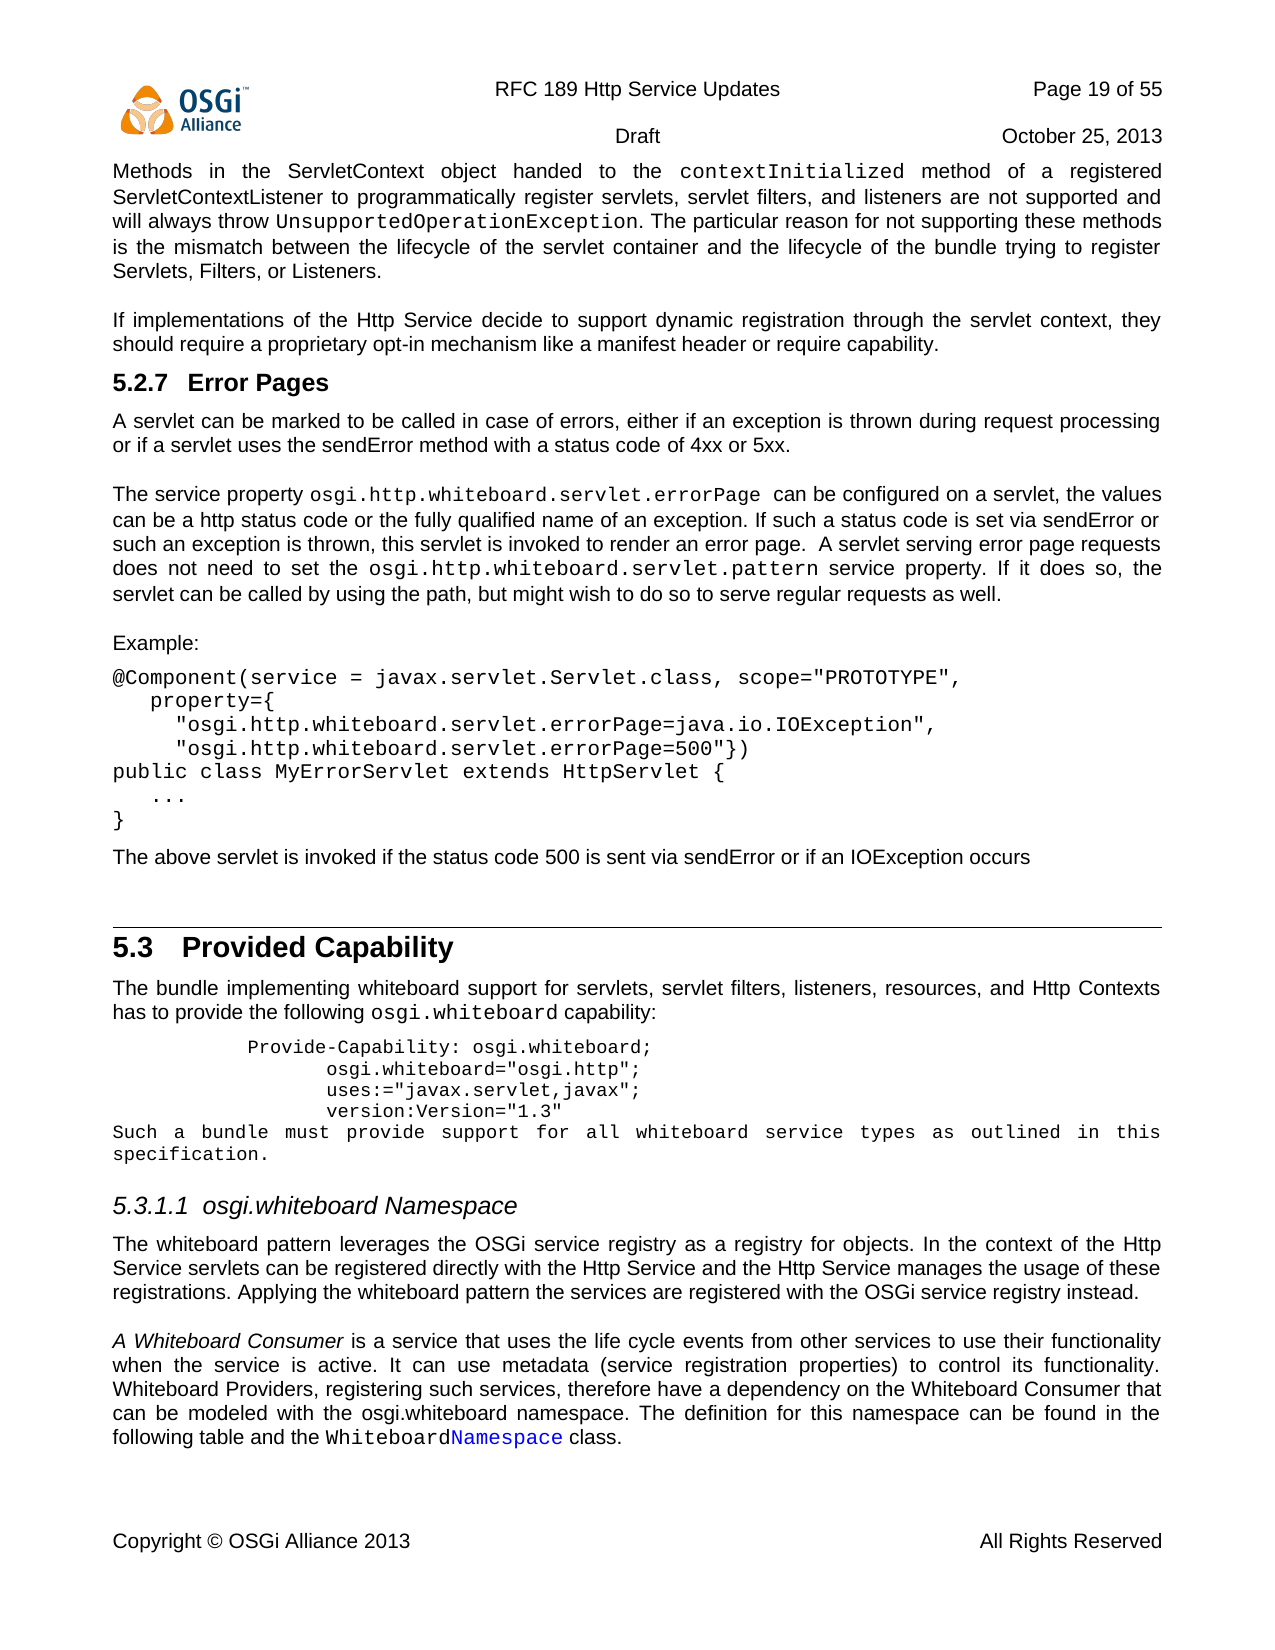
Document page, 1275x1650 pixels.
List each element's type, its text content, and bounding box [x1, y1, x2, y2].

text osgi.whiteboard="osgi.http"; [247, 1059, 1162, 1081]
text The whiteboard pattern leverages the OSGi service registry as a registry for objects. In the context of the Http Service servlets can be registered directly with the Http Service and the Http Service manages the usage of these registrations. Applying the whiteboard pattern the services are registered with the OSGi service registry instead. [112, 1232, 1162, 1304]
text } [112, 809, 1162, 832]
subtitle Error Pages [112, 368, 1162, 397]
text Example: [112, 630, 1162, 654]
text A servlet can be marked to be called in case of errors, either if an exception is thrown during request processing or if a servlet uses the sendError method with a status code of 4xx or 5xx. [112, 409, 1162, 457]
text "osgi.http.whiteboard.servlet.errorPage=java.io.IOException", [112, 714, 1162, 738]
text public class MyErrorServlet extends HttpServlet { [112, 761, 1162, 785]
text "osgi.http.whiteboard.servlet.errorPage=500"}) [112, 738, 1162, 761]
text Such a bundle must provide support for all whiteboard service types as outlined in this specification. [112, 1123, 1162, 1166]
text Provide-Capability: osgi.whiteboard; [247, 1038, 1162, 1059]
text Methods in the ServletContext object handed to the contextInitialized method of a registered ServletContextListener to programmatically register servlets, servlet filters, and listeners are not supported and will always throw UnsupportedOperationException. The particular reason for not supporting these methods is the mismatch between the lifecycle of the servlet container and the lifecycle of the bundle trying to register Servlets, Filters, or Listeners. [112, 159, 1162, 282]
text A Whiteboard Consumer is a service that uses the life cycle events from other services to use their functionality when the service is active. It can use metadata (service registration properties) to control its functionality. Whiteboard Providers, registering such services, therefore have a dependency on the Whiteboard Consumer that can be modeled with the osgi.whiteboard namespace. The definition for this namespace can be found in the following table and the WhiteboardNamespace class. [112, 1329, 1162, 1450]
text version:Version="1.3" [247, 1102, 1162, 1123]
subtitle Provided Capability [112, 928, 1162, 963]
text @Component(service = javax.servlet.Servlet.class, scope="PROTOTYPE", [112, 667, 1162, 690]
text If implementations of the Http Service decide to support dynamic registration through the servlet context, they should require a proprietary opt-in mechanism like a manifest header or require capability. [112, 307, 1162, 355]
text The above servlet is invoked if the status code 500 is sent via sendError or if an IOException occurs [112, 845, 1162, 869]
text The service property osgi.http.whiteboard.servlet.errorPage can be configured on a servlet, the values can be a http status code or the fully qualified name of an exception. If such a status code is set via sendError or such an exception is thrown, this servlet is invoked to render an error page. A servlet serving error page requests does not need to set the osgi.http.whiteboard.servlet.pattern service property. If it does so, the servlet can be called by using the path, but might wish to do so to serve regular requests as well. [112, 482, 1162, 605]
text The bundle implementing whiteboard support for servlets, servlet filters, listeners, resources, and Http Contexts has to provide the following osgi.whiteboard capability: [112, 976, 1162, 1026]
text uses:="javax.servlet,javax"; [247, 1081, 1162, 1102]
text ... [112, 785, 1162, 809]
picture [113, 78, 257, 142]
subtitle osgi.whiteboard Namespace [112, 1191, 1162, 1219]
text property={ [112, 690, 1162, 714]
